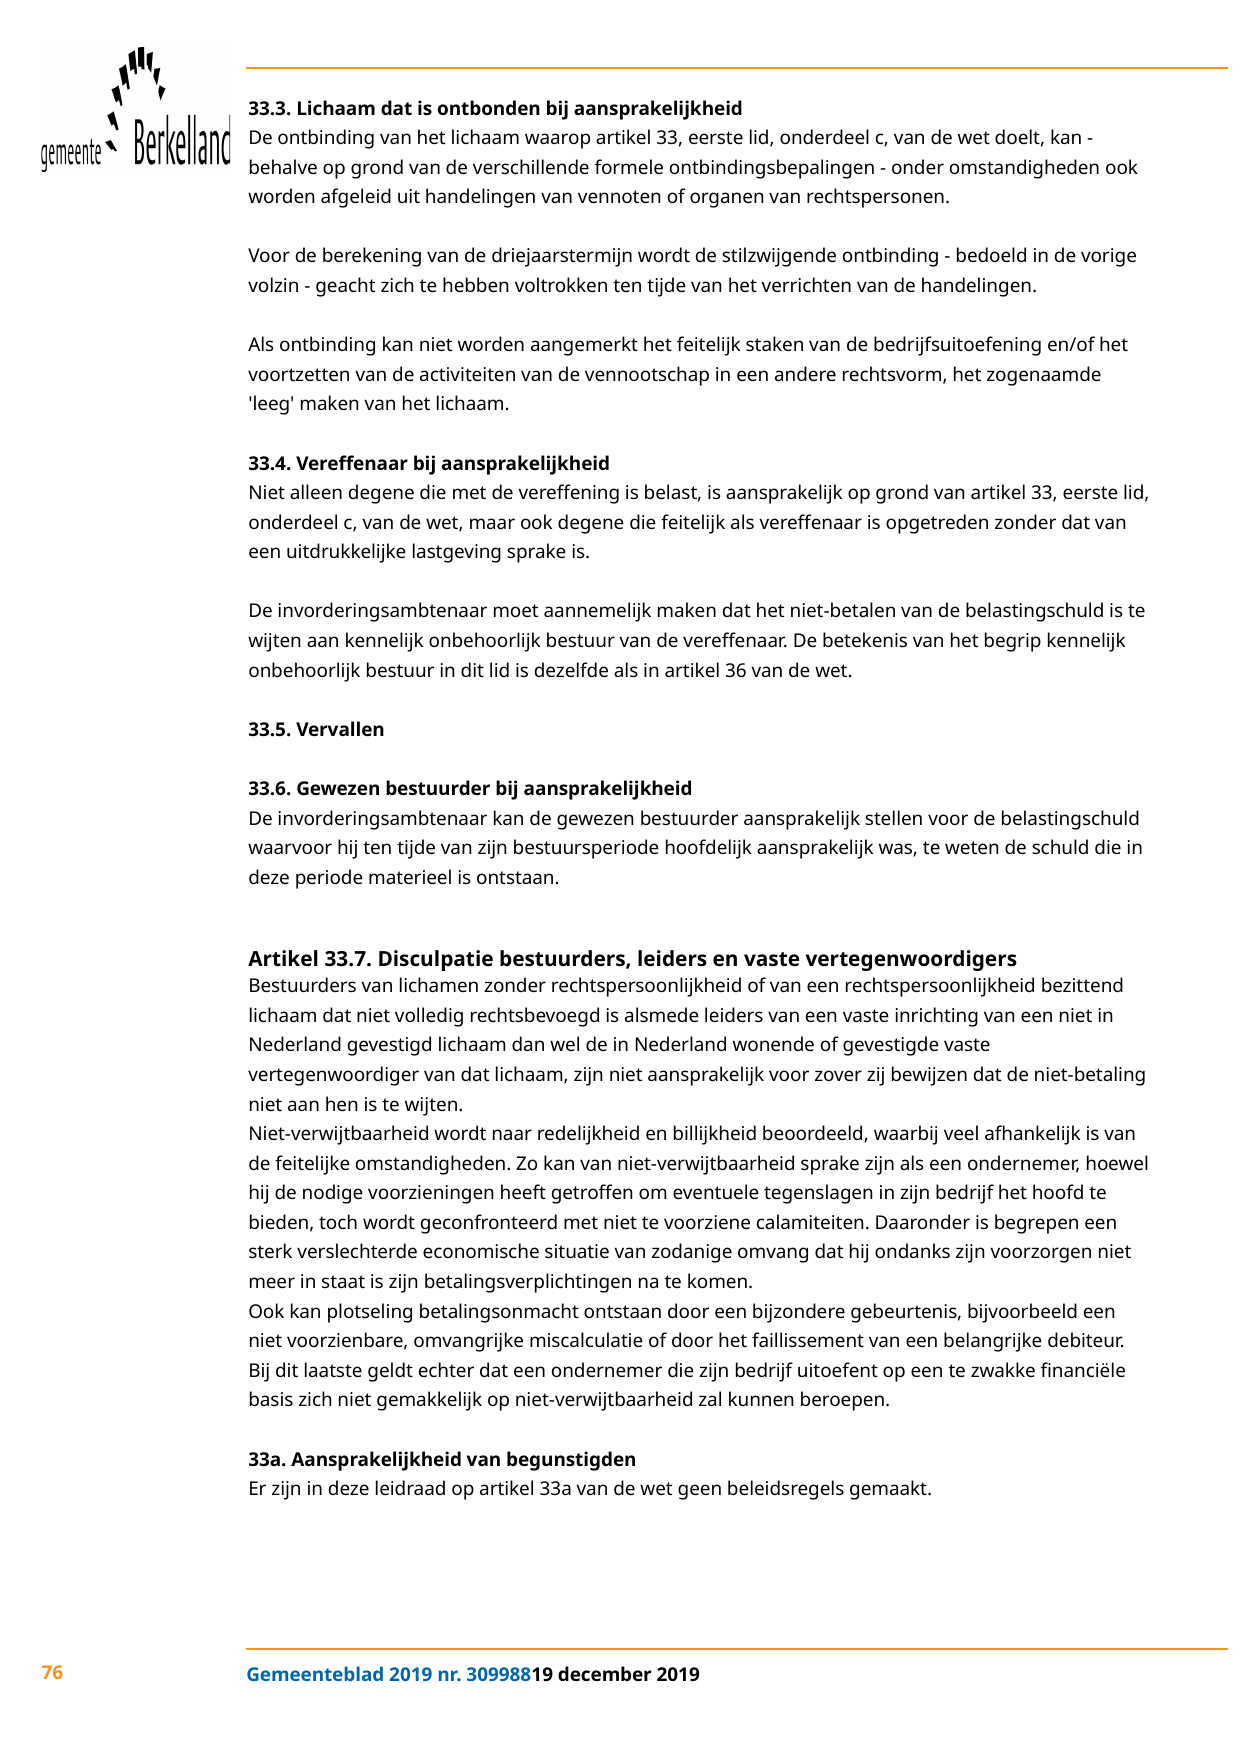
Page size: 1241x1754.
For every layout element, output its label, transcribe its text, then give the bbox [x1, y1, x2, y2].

text 33.5. Vervallen [248, 716, 1152, 742]
text Ook kan plotseling betalingsonmacht ontstaan door een bijzondere gebeurtenis, bijvoorbeeld een niet voorzienbare, omvangrijke miscalculatie of door het faillissement van een belangrijke debiteur. Bij dit laatste geldt echter dat een ondernemer die zijn bedrijf uitoefent op een te zwakke financiële basis zich niet gemakkelijk op niet-verwijtbaarheid zal kunnen beroepen. [248, 1298, 1152, 1412]
text 33.4. Vereffenaar bij aansprakelijkheid [248, 450, 1152, 476]
text Niet-verwijtbaarheid wordt naar redelijkheid en billijkheid beoordeeld, waarbij veel afhankelijk is van de feitelijke omstandigheden. Zo kan van niet-verwijtbaarheid sprake zijn als een ondernemer, hoewel hij de nodige voorzieningen heeft getroffen om eventuele tegenslagen in zijn bedrijf het hoofd te bieden, toch wordt geconfronteerd met niet te voorziene calamiteiten. Daaronder is begrepen een sterk verslechterde economische situatie van zodanige omvang dat hij ondanks zijn voorzorgen niet meer in staat is zijn betalingsverplichtingen na te komen. [248, 1120, 1152, 1294]
text Artikel 33.7. Disculpatie bestuurders, leiders en vaste vertegenwoordigers [248, 944, 1152, 972]
text 33a. Aansprakelijkheid van begunstigden [248, 1446, 1152, 1471]
text Voor de berekening van de driejaarstermijn wordt de stilzwijgende ontbinding - bedoeld in de vorige volzin - geacht zich te hebben voltrokken ten tijde van het verrichten van de handelingen. [248, 243, 1152, 298]
text 33.3. Lichaam dat is ontbonden bij aansprakelijkheid [248, 95, 1152, 121]
text De invorderingsambtenaar kan de gewezen bestuurder aansprakelijk stellen voor de belastingschuld waarvoor hij ten tijde van zijn bestuursperiode hoofdelijk aansprakelijk was, te weten de schuld die in deze periode materieel is ontstaan. [248, 805, 1152, 890]
text Als ontbinding kan niet worden aangemerkt het feitelijk staken van de bedrijfsuitoefening en/of het voortzetten van de activiteiten van de vennootschap in een andere rechtsvorm, het zogenaamde 'leeg' maken van het lichaam. [248, 331, 1152, 416]
text De ontbinding van het lichaam waarop artikel 33, eerste lid, onderdeel c, van de wet doelt, kan - behalve op grond van de verschillende formele ontbindingsbepalingen - onder omstandigheden ook worden afgeleid uit handelingen van vennoten of organen van rechtspersonen. [248, 124, 1152, 209]
text Er zijn in deze leidraad op artikel 33a van de wet geen beleidsregels gemaakt. [248, 1475, 1152, 1501]
text 33.6. Gewezen bestuurder bij aansprakelijkheid [248, 775, 1152, 801]
text Bestuurders van lichamen zonder rechtspersoonlijkheid of van een rechtspersoonlijkheid bezittend lichaam dat niet volledig rechtsbevoegd is alsmede leiders van een vaste inrichting van een niet in Nederland gevestigd lichaam dan wel de in Nederland wonende of gevestigde vaste vertegenwoordiger van dat lichaam, zijn niet aansprakelijk voor zover zij bewijzen dat de niet-betaling niet aan hen is te wijten. [248, 972, 1152, 1116]
picture [41, 47, 231, 172]
text Niet alleen degene die met de vereffening is belast, is aansprakelijk op grond van artikel 33, eerste lid, onderdeel c, van de wet, maar ook degene die feitelijk als vereffenaar is opgetreden zonder dat van een uitdrukkelijke lastgeving sprake is. [248, 479, 1152, 564]
text De invorderingsambtenaar moet aannemelijk maken dat het niet-betalen van de belastingschuld is te wijten aan kennelijk onbehoorlijk bestuur van de vereffenaar. De betekenis van het begrip kennelijk onbehoorlijk bestuur in dit lid is dezelfde als in artikel 36 van de wet. [248, 598, 1152, 683]
